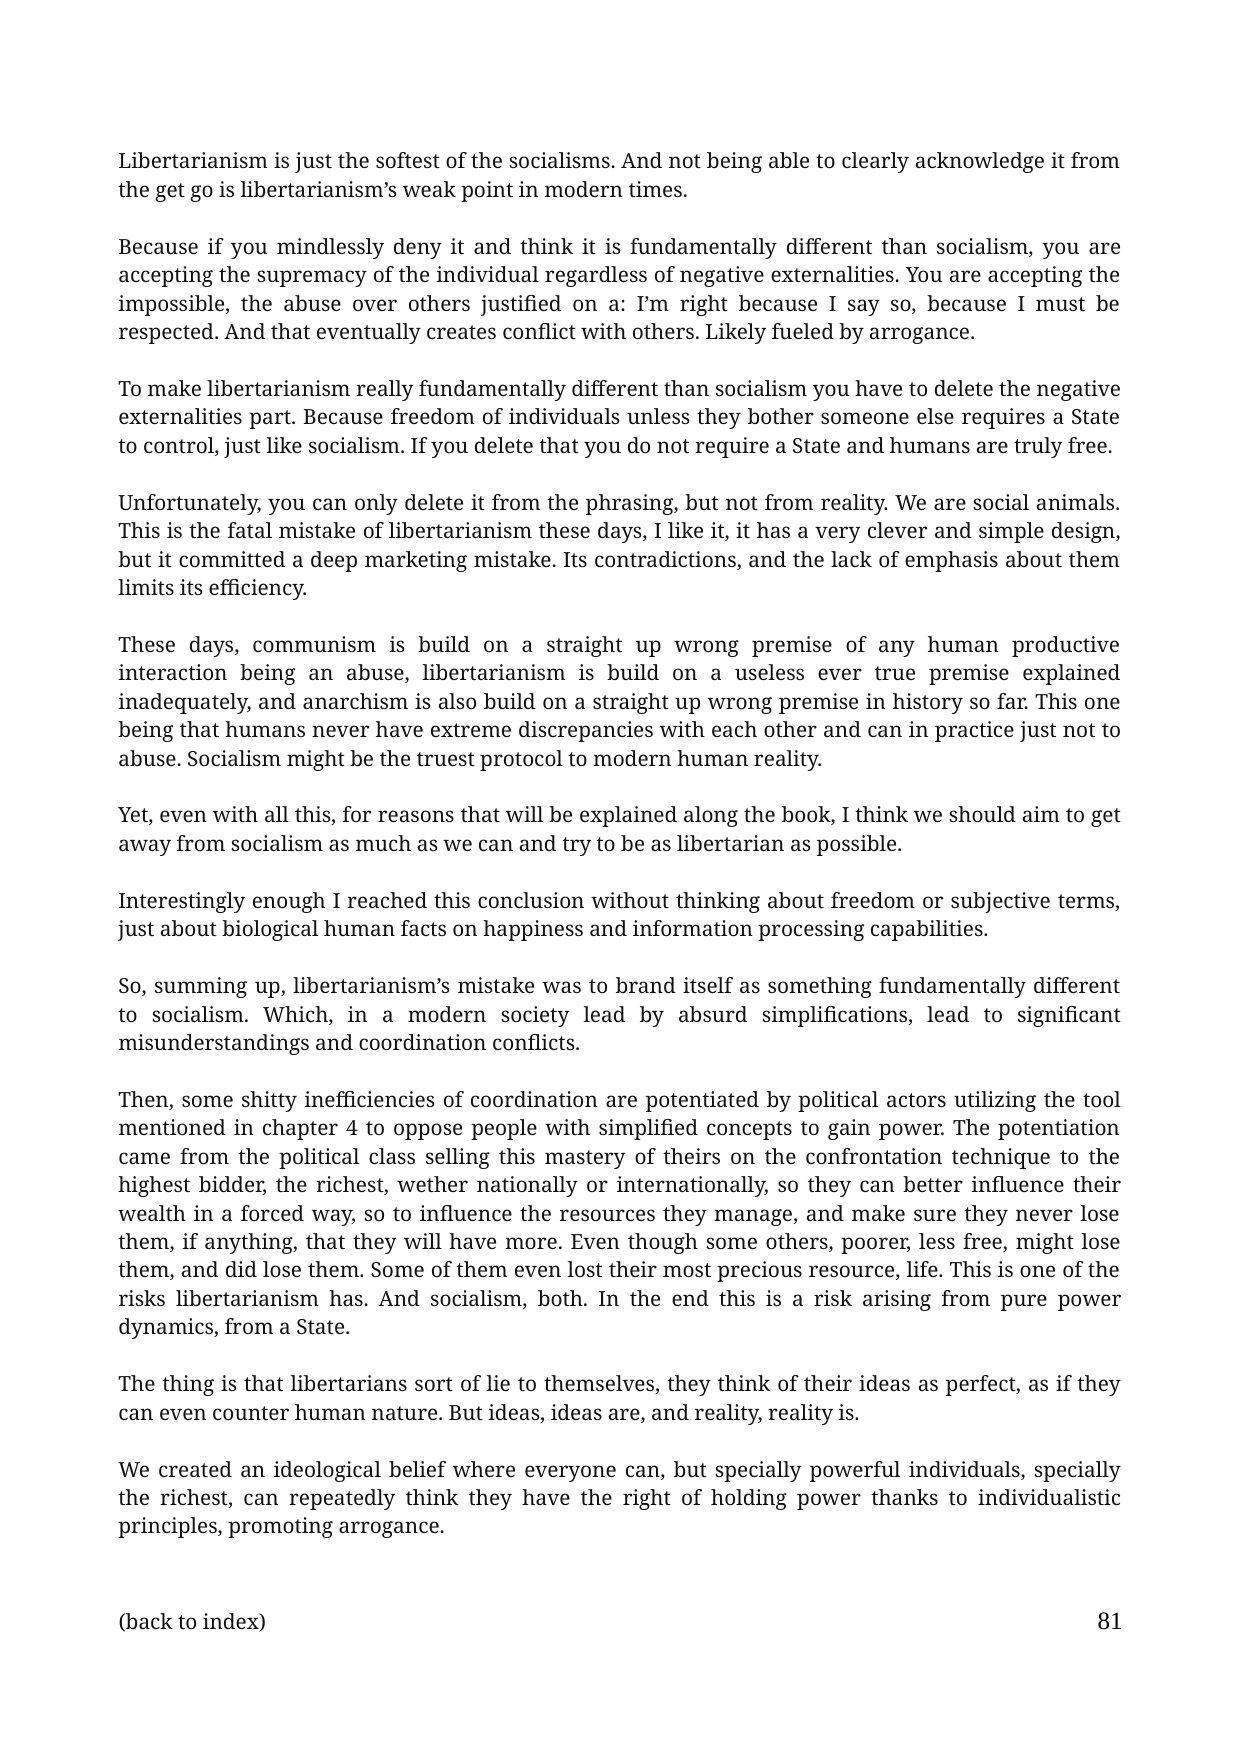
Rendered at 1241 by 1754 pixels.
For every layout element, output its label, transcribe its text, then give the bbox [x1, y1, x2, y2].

text These days, communism is build on a straight up wrong premise of any human productive interaction being an abuse, libertarianism is build on a useless ever true premise explained inadequately, and anarchism is also build on a straight up wrong premise in history so far. This one being that humans never have extreme discrepancies with each other and can in practice just not to abuse. Socialism might be the truest protocol to modern human reality. [118, 630, 1122, 772]
text Because if you mindlessly deny it and think it is fundamentally different than socialism, you are accepting the supremacy of the individual regardless of negative externalities. You are accepting the impossible, the abuse over others justified on a: I’m right because I say so, because I must be respected. And that eventually creates conflict with others. Likely fueled by arrogance. [118, 232, 1122, 346]
text Then, some shitty inefficiencies of coordination are potentiated by political actors utilizing the tool mentioned in chapter 4 to oppose people with simplified concepts to gain power. The potentiation came from the political class selling this mastery of theirs on the confrontation technique to the highest bidder, the richest, wether nationally or internationally, so they can better influence their wealth in a forced way, so to influence the resources they manage, and make sure they never lose them, if anything, that they will have more. Even though some others, poorer, less free, might lose them, and did lose them. Some of them even lost their most precious resource, life. This is one of the risks libertarianism has. And socialism, both. In the end this is a risk arising from pure power dynamics, from a State. [118, 1085, 1122, 1341]
text To make libertarianism really fundamentally different than socialism you have to delete the negative externalities part. Because freedom of individuals unless they bother someone else requires a State to control, just like socialism. If you delete that you do not require a State and humans are truly free. [118, 374, 1122, 459]
text The thing is that libertarians sort of lie to themselves, they think of their ideas as perfect, as if they can even counter human nature. But ideas, ideas are, and reality, reality is. [118, 1369, 1122, 1426]
text Yet, even with all this, for reasons that will be explained along the book, I think we should aim to get away from socialism as much as we can and try to be as libertarian as possible. [118, 801, 1122, 857]
text So, summing up, libertarianism’s mistake was to brand itself as something fundamentally different to socialism. Which, in a modern society lead by absurd simplifications, lead to significant misunderstandings and coordination conflicts. [118, 971, 1122, 1057]
text Unfortunately, you can only delete it from the phrasing, but not from reality. We are social animals. This is the fatal mistake of libertarianism these days, I like it, it has a very clever and simple design, but it committed a deep marketing mistake. Its contradictions, and the lack of emphasis about them limits its efficiency. [118, 488, 1122, 602]
text Interestingly enough I reached this conclusion without thinking about freedom or subjective terms, just about biological human facts on happiness and information processing capabilities. [118, 886, 1122, 943]
text We created an ideological belief where everyone can, but specially powerful individuals, specially the richest, can repeatedly think they have the right of holding power thanks to individualistic principles, promoting arrogance. [118, 1455, 1122, 1540]
text Libertarianism is just the softest of the socialisms. And not being able to clearly acknowledge it from the get go is libertarianism’s weak point in modern times. [118, 147, 1122, 203]
